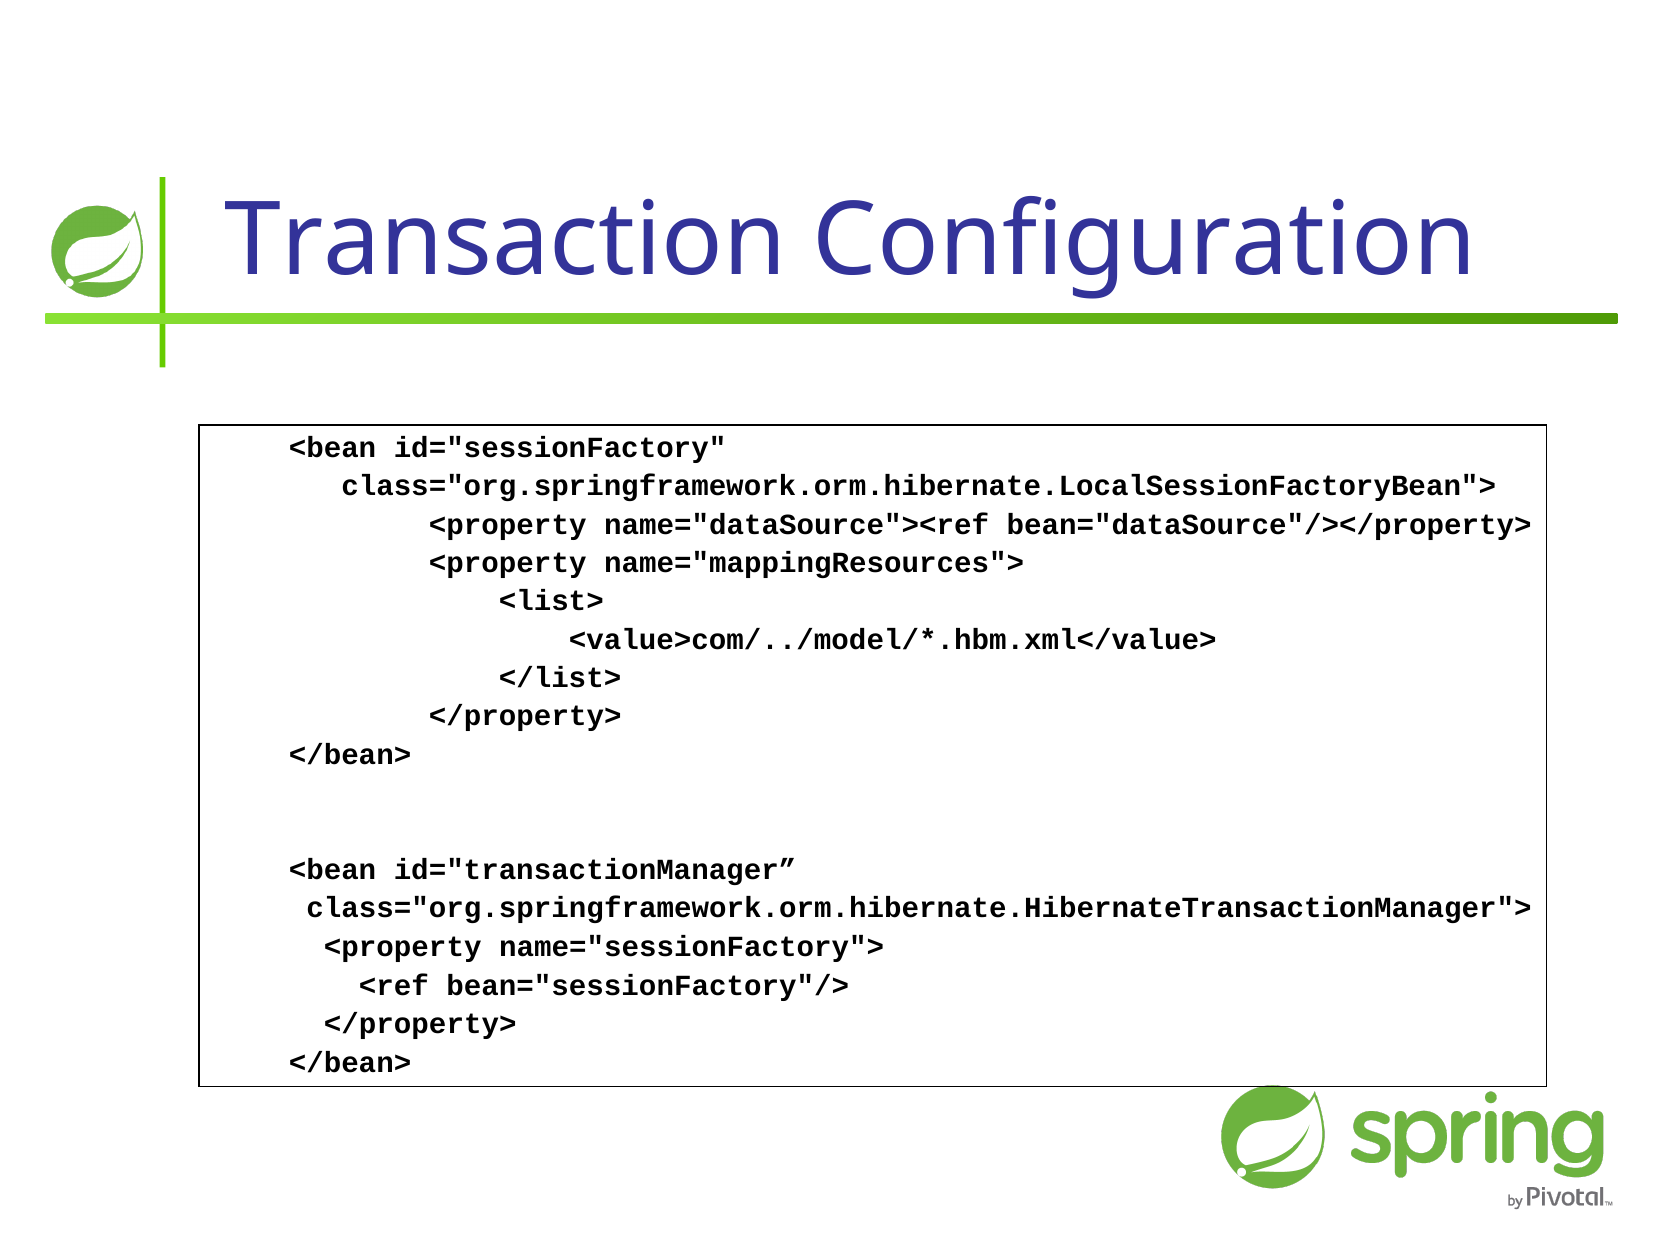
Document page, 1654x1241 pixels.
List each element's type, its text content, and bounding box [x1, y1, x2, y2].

text_box <bean id="sessionFactory" class="org.springframework.orm.hibernate.LocalSessionFactoryBean"> <property name="dataSource"><ref bean="dataSource"/></property> <property name="mappingResources"> <list> <value>com/../model/*.hbm.xml</value> </list> </property> </bean> <bean id="transactionManager” class="org.springframework.orm.hibernate.HibernateTransactionManager"> <property name="sessionFactory"> <ref bean="sessionFactory"/> </property> </bean> [199, 425, 1547, 1087]
title Transaction Configuration [208, 38, 1618, 304]
picture [1216, 1081, 1618, 1212]
